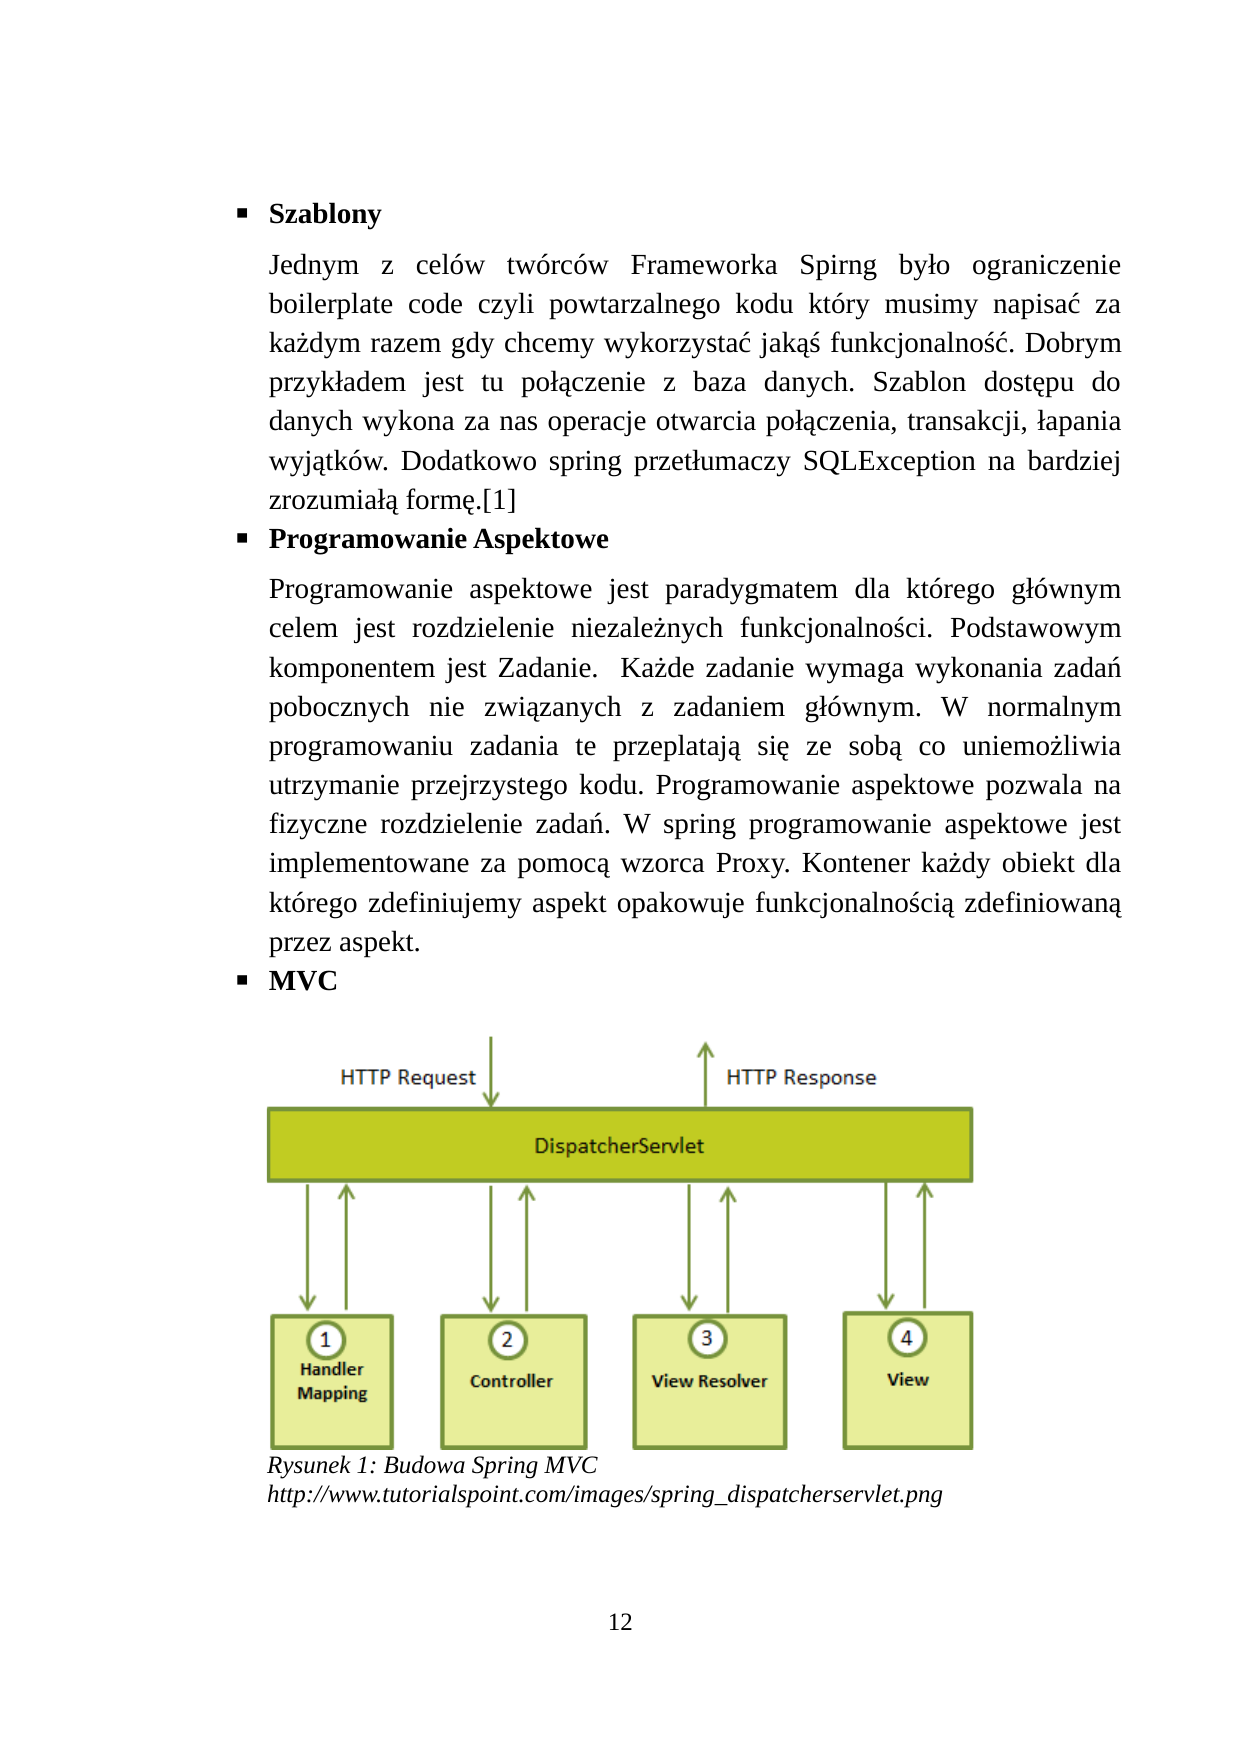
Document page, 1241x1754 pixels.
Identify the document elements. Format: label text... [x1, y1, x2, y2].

list Programowanie Aspektowe [231, 521, 1122, 555]
picture [266, 1026, 974, 1450]
list Programowanie aspektowe jest paradygmatem dla którego głównym celem jest rozdzielenie niezależnych funkcjonalności. Podstawowym komponentem jest Zadanie. Każde zadanie wymaga wykonania zadań pobocznych nie związanych z zadaniem głównym. W normalnym programowaniu zadania te przeplatają się ze sobą co uniemożliwia utrzymanie przejrzystego kodu. Programowanie aspektowe pozwala na fizyczne rozdzielenie zadań. W spring programowanie aspektowe jest implementowane za pomocą wzorca Proxy. Kontener każdy obiekt dla którego zdefiniujemy aspekt opakowuje funkcjonalnością zdefiniowaną przez aspekt. [231, 571, 1122, 957]
list MVC [231, 963, 1122, 997]
list Szablony [231, 196, 1122, 230]
list Jednym z celów twórców Frameworka Spirng było ograniczenie boilerplate code czyli powtarzalnego kodu który musimy napisać za każdym razem gdy chcemy wykorzystać jakąś funkcjonalność. Dobrym przykładem jest tu połączenie z baza danych. Szablon dostępu do danych wykona za nas operacje otwarcia połączenia, transakcji, łapania wyjątków. Dodatkowo spring przetłumaczy SQLException na bardziej zrozumiałą formę.[1] [231, 247, 1122, 515]
list Rysunek 1: Budowa Spring MVC http://www.tutorialspoint.com/images/spring_dispatcherservlet.png [267, 1450, 973, 1507]
